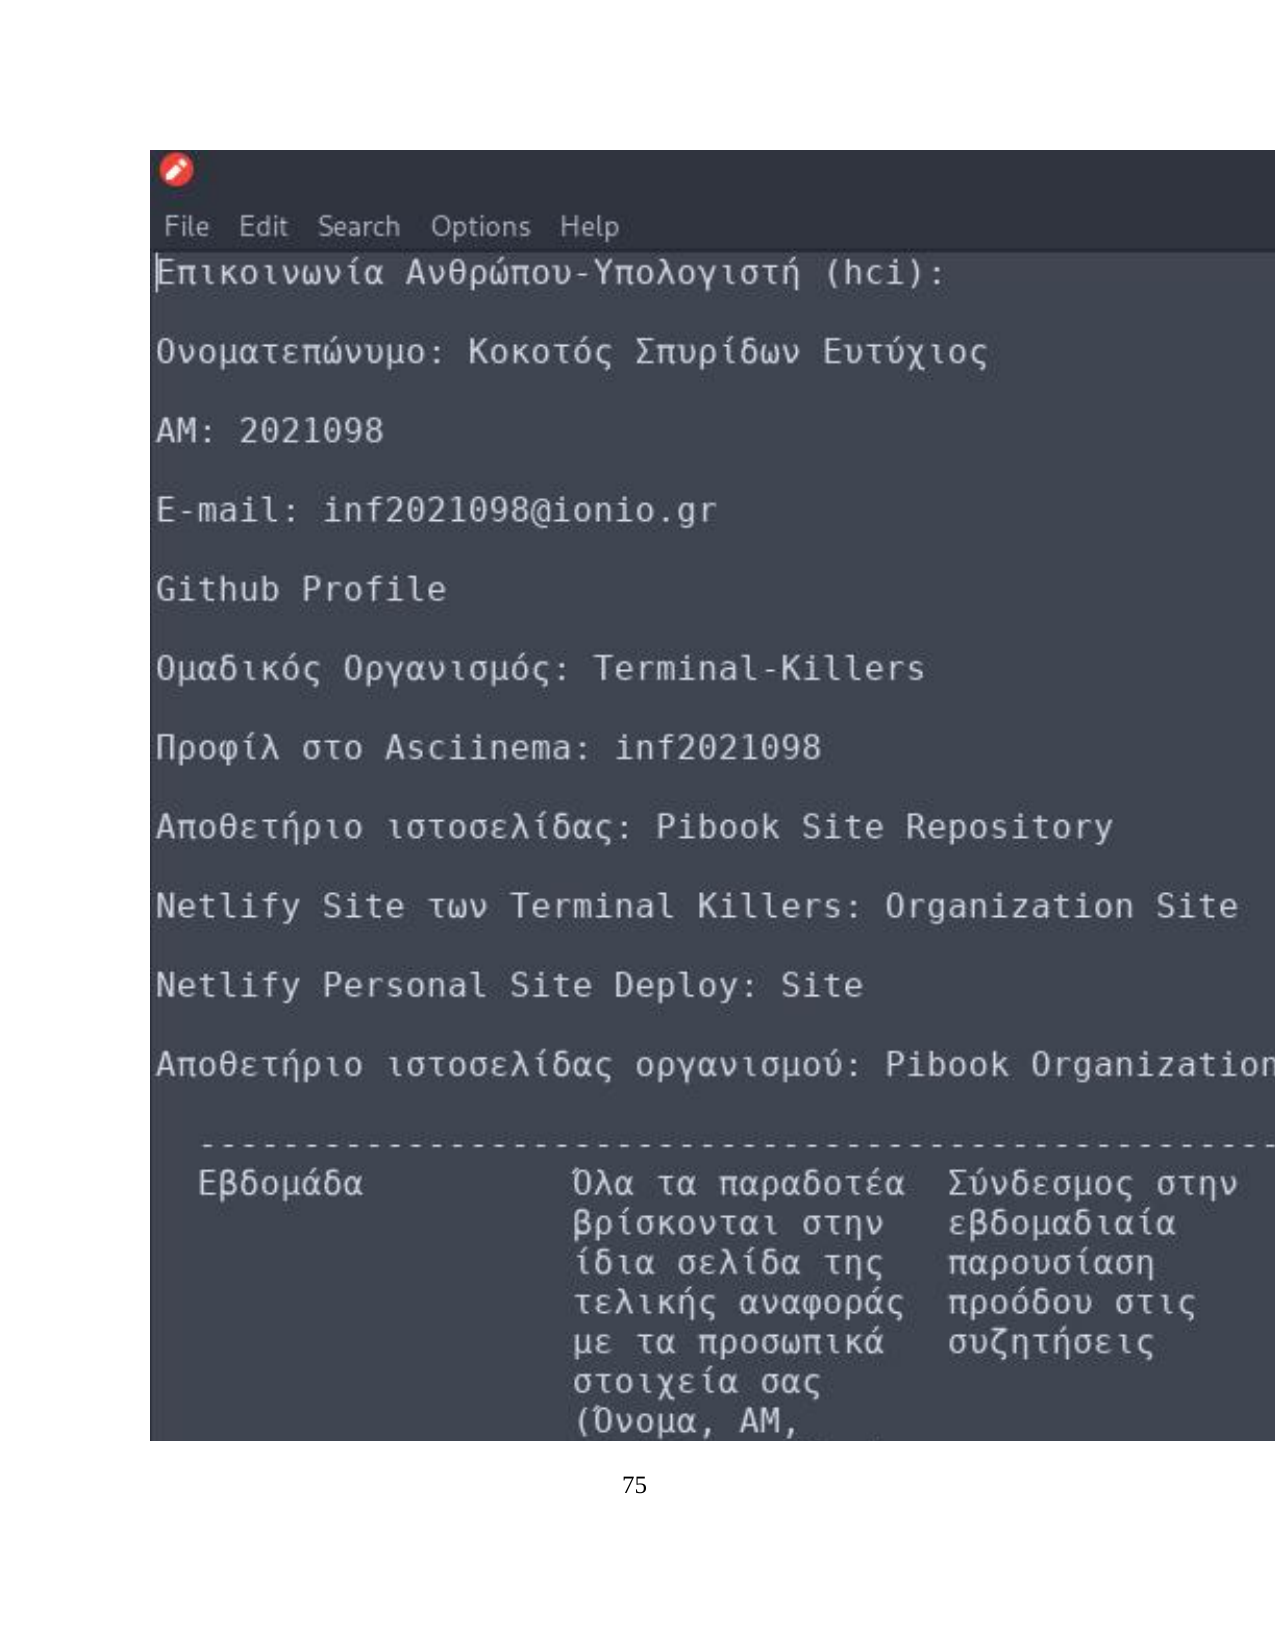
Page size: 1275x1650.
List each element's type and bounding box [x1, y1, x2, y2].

picture [150, 150, 1275, 1441]
